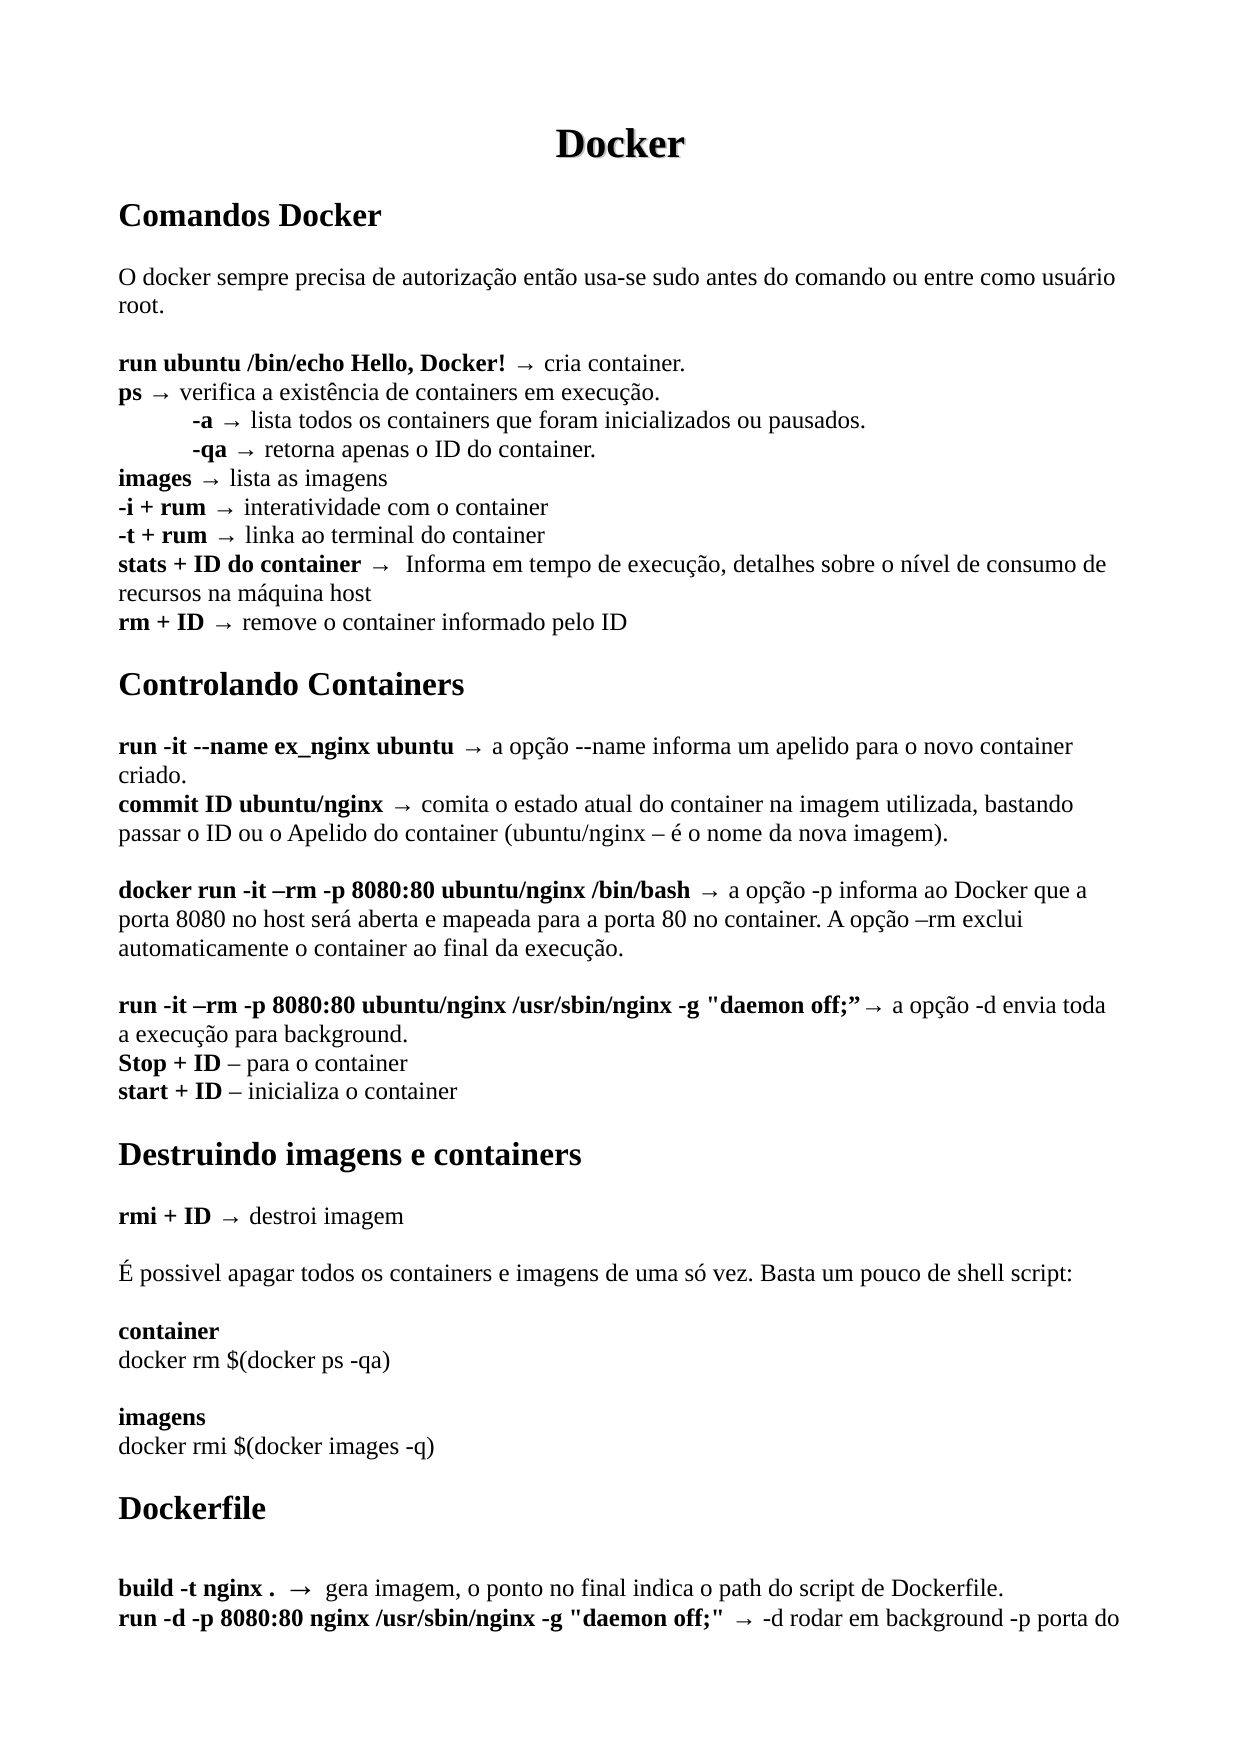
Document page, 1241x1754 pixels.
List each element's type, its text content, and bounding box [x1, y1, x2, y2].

text Docker [118, 118, 1122, 166]
text run ubuntu /bin/echo Hello, Docker! → cria container. [118, 348, 1122, 377]
text Comandos Docker [118, 195, 1122, 233]
text run -it --name ex_nginx ubuntu → a opção --name informa um apelido para o novo container criado. [118, 731, 1122, 789]
text stats + ID do container → Informa em tempo de execução, detalhes sobre o nível de consumo de recursos na máquina host [118, 549, 1122, 607]
text O docker sempre precisa de autorização então usa-se sudo antes do comando ou entre como usuário root. [118, 262, 1122, 319]
text Stop + ID – para o container [118, 1048, 1122, 1076]
text ps → verifica a existência de containers em execução. [118, 377, 1122, 406]
text build -t nginx . → gera imagem, o ponto no final indica o path do script de Dockerfile. [118, 1565, 1122, 1603]
text rmi + ID → destroi imagem [118, 1201, 1122, 1230]
text -t + rum → linka ao terminal do container [118, 521, 1122, 549]
text images → lista as imagens [118, 463, 1122, 492]
text -a → lista todos os containers que foram inicializados ou pausados. [118, 406, 1122, 434]
text commit ID ubuntu/nginx → comita o estado atual do container na imagem utilizada, bastando passar o ID ou o Apelido do container (ubuntu/nginx – é o nome da nova imagem). [118, 789, 1122, 846]
text run -d -p 8080:80 nginx /usr/sbin/nginx -g "daemon off;" → -d rodar em background -p porta do [118, 1603, 1122, 1632]
text -i + rum → interatividade com o container [118, 492, 1122, 521]
text start + ID – inicializa o container [118, 1076, 1122, 1105]
text docker rmi $(docker images -q) [118, 1431, 1122, 1460]
text Dockerfile [118, 1488, 1122, 1527]
text run -it –rm -p 8080:80 ubuntu/nginx /usr/sbin/nginx -g "daemon off;”→ a opção -d envia toda a execução para background. [118, 990, 1122, 1048]
text docker rm $(docker ps -qa) [118, 1345, 1122, 1373]
text É possivel apagar todos os containers e imagens de uma só vez. Basta um pouco de shell script: [118, 1258, 1122, 1287]
text Destruindo imagens e containers [118, 1134, 1122, 1172]
text docker run -it –rm -p 8080:80 ubuntu/nginx /bin/bash → a opção -p informa ao Docker que a porta 8080 no host será aberta e mapeada para a porta 80 no container. A opção –rm exclui automaticamente o container ao final da execução. [118, 875, 1122, 961]
text rm + ID → remove o container informado pelo ID [118, 607, 1122, 636]
text container [118, 1316, 1122, 1345]
text imagens [118, 1402, 1122, 1431]
text Controlando Containers [118, 664, 1122, 703]
text -qa → retorna apenas o ID do container. [118, 434, 1122, 463]
